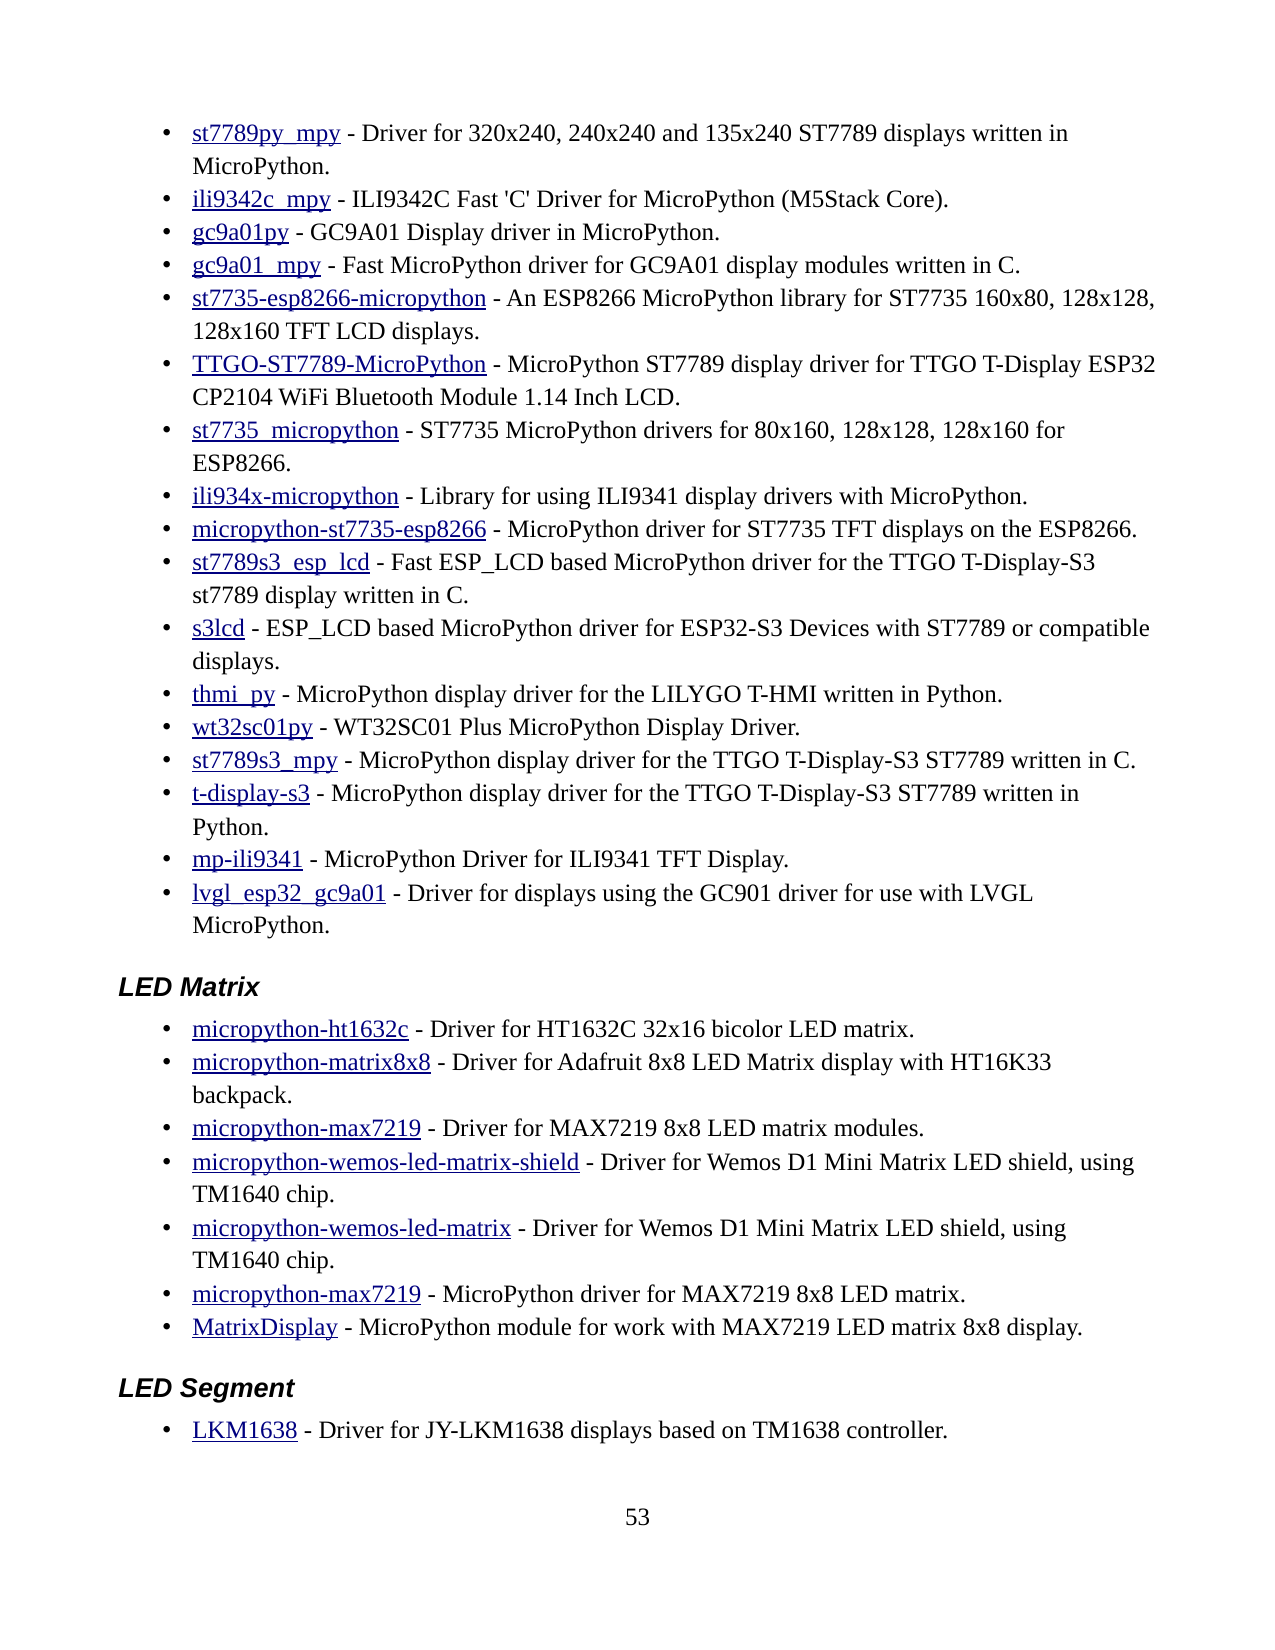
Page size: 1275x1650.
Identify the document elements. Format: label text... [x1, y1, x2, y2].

list micropython-ht1632c - Driver for HT1632C 32x16 bicolor LED matrix. [162, 1014, 1157, 1043]
list gc9a01py - GC9A01 Display driver in MicroPython. [162, 217, 1157, 246]
list micropython-wemos-led-matrix-shield - Driver for Wemos D1 Mini Matrix LED shield, using TM1640 chip. [162, 1147, 1157, 1208]
list lvgl_esp32_gc9a01 - Driver for displays using the GC901 driver for use with LVGL MicroPython. [162, 878, 1157, 939]
list mp-ili9341 - MicroPython Driver for ILI9341 TFT Display. [162, 844, 1157, 873]
list st7789py_mpy - Driver for 320x240, 240x240 and 135x240 ST7789 displays written in MicroPython. [162, 118, 1157, 180]
list st7789s3_esp_lcd - Fast ESP_LCD based MicroPython driver for the TTGO T-Display-S3 st7789 display written in C. [162, 547, 1157, 609]
list st7735_micropython - ST7735 MicroPython drivers for 80x160, 128x128, 128x160 for ESP8266. [162, 415, 1157, 477]
list gc9a01_mpy - Fast MicroPython driver for GC9A01 display modules written in C. [162, 250, 1157, 279]
list micropython-matrix8x8 - Driver for Adafruit 8x8 LED Matrix display with HT16K33 backpack. [162, 1047, 1157, 1109]
list st7735-esp8266-micropython - An ESP8266 MicroPython library for ST7735 160x80, 128x128, 128x160 TFT LCD displays. [162, 283, 1157, 345]
list ili934x-micropython - Library for using ILI9341 display drivers with MicroPython. [162, 481, 1157, 510]
list TTGO-ST7789-MicroPython - MicroPython ST7789 display driver for TTGO T-Display ESP32 CP2104 WiFi Bluetooth Module 1.14 Inch LCD. [162, 349, 1157, 411]
list LKM1638 - Driver for JY-LKM1638 displays based on TM1638 controller. [162, 1416, 1157, 1444]
list micropython-wemos-led-matrix - Driver for Wemos D1 Mini Matrix LED shield, using TM1640 chip. [162, 1213, 1157, 1274]
list micropython-st7735-esp8266 - MicroPython driver for ST7735 TFT displays on the ESP8266. [162, 514, 1157, 543]
subtitle LED Segment [118, 1372, 1157, 1403]
list wt32sc01py - WT32SC01 Plus MicroPython Display Driver. [162, 712, 1157, 741]
list micropython-max7219 - Driver for MAX7219 8x8 LED matrix modules. [162, 1113, 1157, 1142]
list st7789s3_mpy - MicroPython display driver for the TTGO T-Display-S3 ST7789 written in C. [162, 746, 1157, 774]
list t-display-s3 - MicroPython display driver for the TTGO T-Display-S3 ST7789 written in Python. [162, 778, 1157, 840]
list thmi_py - MicroPython display driver for the LILYGO T-HMI written in Python. [162, 679, 1157, 708]
list s3lcd - ESP_LCD based MicroPython driver for ESP32-S3 Devices with ST7789 or compatible displays. [162, 613, 1157, 675]
list ili9342c_mpy - ILI9342C Fast 'C' Driver for MicroPython (M5Stack Core). [162, 184, 1157, 213]
list MatrixDisplay - MicroPython module for work with MAX7219 LED matrix 8x8 display. [162, 1312, 1157, 1340]
subtitle LED Matrix [118, 971, 1157, 1002]
list micropython-max7219 - MicroPython driver for MAX7219 8x8 LED matrix. [162, 1279, 1157, 1307]
